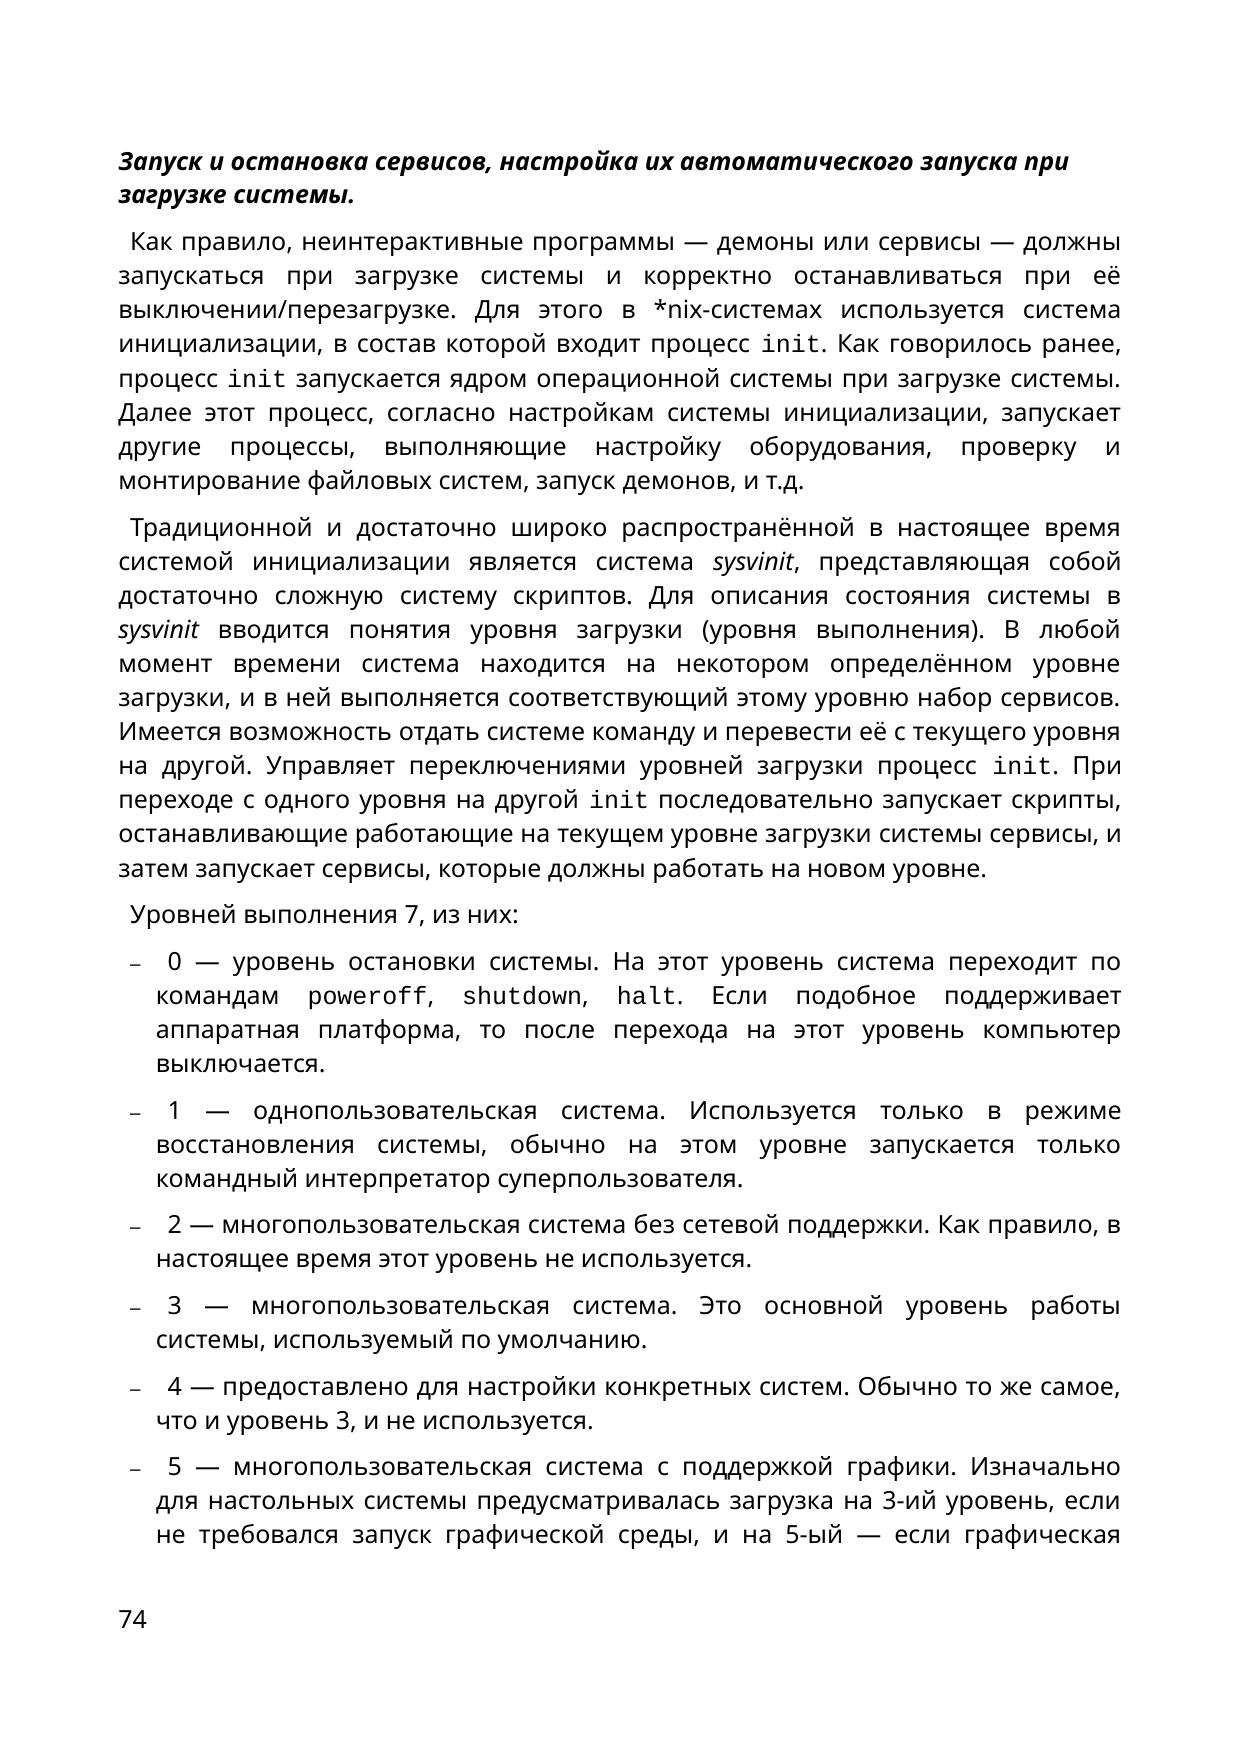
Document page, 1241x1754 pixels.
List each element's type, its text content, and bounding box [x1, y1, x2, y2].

subtitle Запуск и остановка сервисов, настройка их автоматического запуска при загрузке системы. [118, 143, 1122, 211]
text Уровней выполнения 7, из них: [118, 897, 1122, 931]
list 0 — уровень остановки системы. На этот уровень система переходит по командам poweroff, shutdown, halt. Если подобное поддерживает аппаратная платформа, то после перехода на этот уровень компьютер выключается. [118, 943, 1122, 1080]
list 2 — многопользовательская система без сетевой поддержки. Как правило, в настоящее время этот уровень не используется. [118, 1207, 1122, 1275]
list 1 — однопользовательская система. Используется только в режиме восстановления системы, обычно на этом уровне запускается только командный интерпретатор суперпользователя. [118, 1092, 1122, 1194]
list 5 — многопользовательская система с поддержкой графики. Изначально для настольных системы предусматривалась загрузка на 3-ий уровень, если не требовался запуск графической среды, и на 5-ый — если графическая [118, 1449, 1122, 1551]
text Традиционной и достаточно широко распространённой в настоящее время системой инициализации является система sysvinit, представляющая собой достаточно сложную систему скриптов. Для описания состояния системы в sysvinit вводится понятия уровня загрузки (уровня выполнения). В любой момент времени система находится на некотором определённом уровне загрузки, и в ней выполняется соответствующий этому уровню набор сервисов. Имеется возможность отдать системе команду и перевести её с текущего уровня на другой. Управляет переключениями уровней загрузки процесс init. При переходе с одного уровня на другой init последовательно запускает скрипты, останавливающие работающие на текущем уровне загрузки системы сервисы, и затем запускает сервисы, которые должны работать на новом уровне. [118, 509, 1122, 884]
text Как правило, неинтерактивные программы — демоны или сервисы — должны запускаться при загрузке системы и корректно останавливаться при её выключении/перезагрузке. Для этого в *nix-системах используется система инициализации, в состав которой входит процесс init. Как говорилось ранее, процесс init запускается ядром операционной системы при загрузке системы. Далее этот процесс, согласно настройкам системы инициализации, запускает другие процессы, выполняющие настройку оборудования, проверку и монтирование файловых систем, запуск демонов, и т.д. [118, 224, 1122, 497]
list 3 — многопользовательская система. Это основной уровень работы системы, используемый по умолчанию. [118, 1288, 1122, 1356]
list 4 — предоставлено для настройки конкретных систем. Обычно то же самое, что и уровень 3, и не используется. [118, 1368, 1122, 1436]
